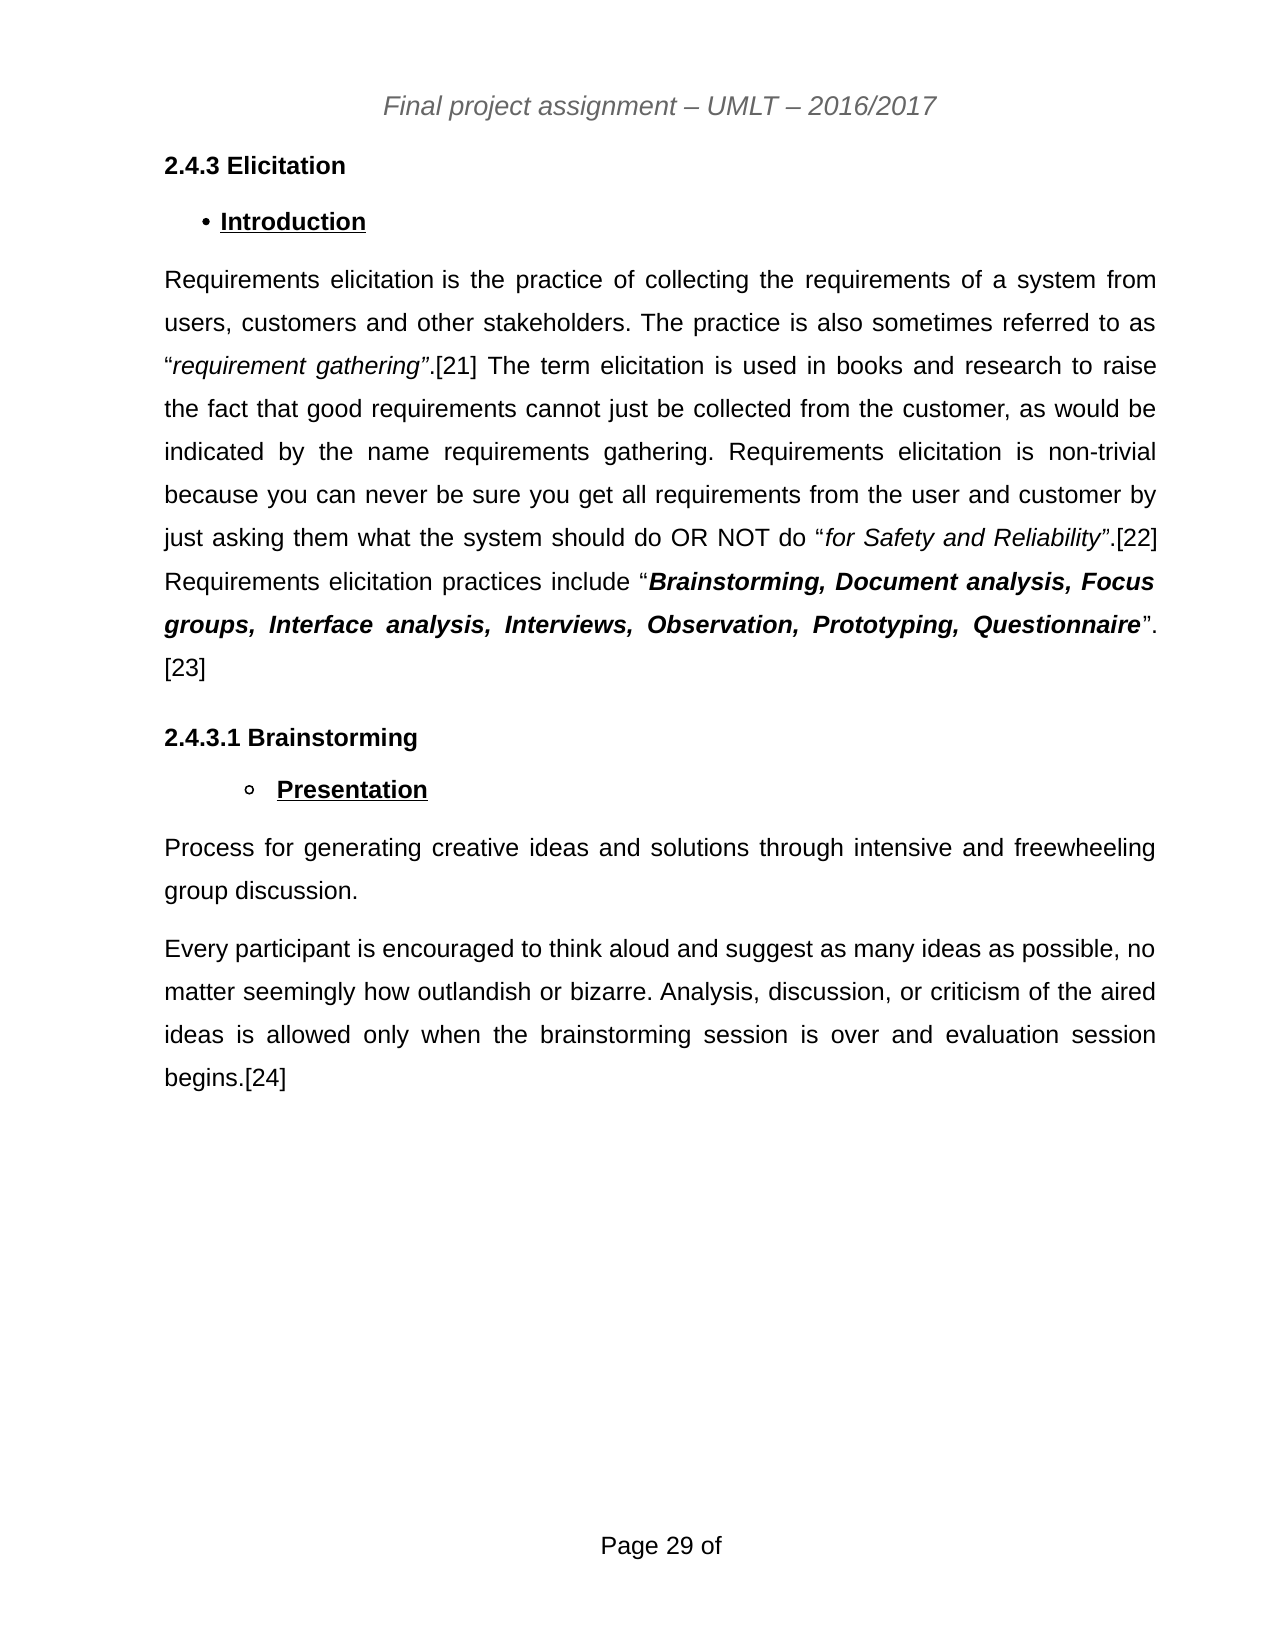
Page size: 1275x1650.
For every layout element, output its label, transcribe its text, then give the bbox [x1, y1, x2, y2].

list Introduction [202, 207, 1158, 236]
subtitle 2.4.3.1 Brainstorming [164, 722, 1158, 751]
text Process for generating creative ideas and solutions through intensive and freewheeling group discussion. [164, 833, 1158, 905]
text Every participant is encouraged to think aloud and suggest as many ideas as possible, no matter seemingly how outlandish or bizarre. Analysis, discussion, or criticism of the aired ideas is allowed only when the brainstorming session is over and evaluation session begins.[24] [164, 934, 1158, 1135]
list Presentation [239, 775, 1158, 804]
text Requirements elicitation is the practice of collecting the requirements of a system from users, customers and other stakeholders. The practice is also sometimes referred to as “requirement gathering”.[21] The term elicitation is used in books and research to raise the fact that good requirements cannot just be collected from the customer, as would be indicated by the name requirements gathering. Requirements elicitation is non-trivial because you can never be sure you get all requirements from the user and customer by just asking them what the system should do OR NOT do “for Safety and Reliability”.[22] Requirements elicitation practices include “Brainstorming, Document analysis, Focus groups, Interface analysis, Interviews, Observation, Prototyping, Questionnaire”.[23] [164, 265, 1158, 682]
subtitle 2.4.3 Elicitation [164, 151, 1158, 180]
